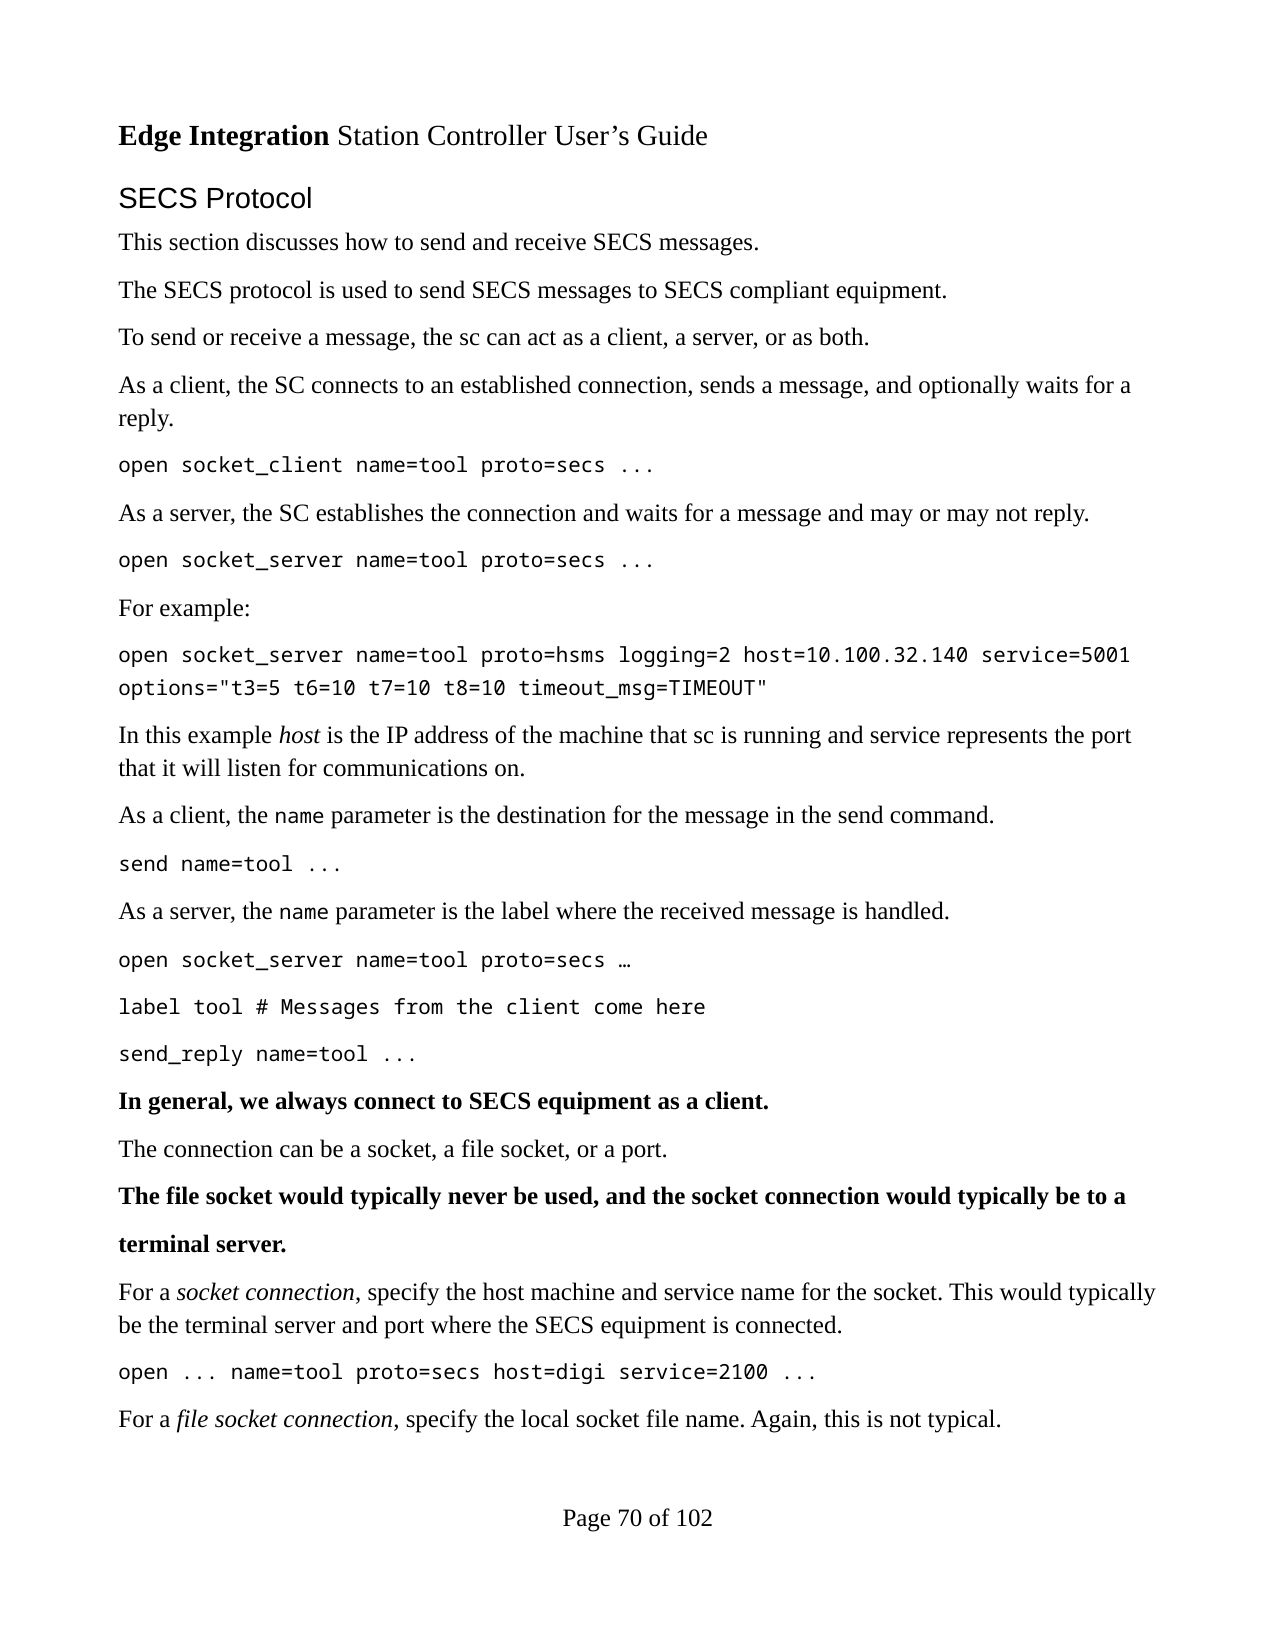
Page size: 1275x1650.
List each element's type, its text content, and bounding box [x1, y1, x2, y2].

text open socket_server name=tool proto=secs … [118, 945, 1157, 973]
text open socket_server name=tool proto=secs ... [118, 545, 1157, 574]
text For example: [118, 593, 1157, 621]
text send_reply name=tool ... [118, 1039, 1157, 1067]
text In general, we always connect to SECS equipment as a client. [118, 1086, 1157, 1115]
text To send or receive a message, the sc can act as a client, a server, or as both. [118, 322, 1157, 351]
text The connection can be a socket, a file socket, or a port. [118, 1134, 1157, 1163]
text open socket_server name=tool proto=hsms logging=2 host=10.100.32.140 service=5001 options="t3=5 t6=10 t7=10 t8=10 timeout_msg=TIMEOUT" [118, 640, 1157, 701]
text For a socket connection, specify the host machine and service name for the socket. This would typically be the terminal server and port where the SECS equipment is connected. [118, 1277, 1157, 1338]
text For a file socket connection, specify the local socket file name. Again, this is not typical. [118, 1404, 1157, 1433]
text The file socket would typically never be used, and the socket connection would typically be to a [118, 1181, 1157, 1210]
text The SECS protocol is used to send SECS messages to SECS compliant equipment. [118, 275, 1157, 303]
text As a server, the SC establishes the connection and waits for a message and may or may not reply. [118, 498, 1157, 527]
text open ... name=tool proto=secs host=digi service=2100 ... [118, 1357, 1157, 1386]
text label tool # Messages from the client come here [118, 992, 1157, 1020]
text open socket_client name=tool proto=secs ... [118, 451, 1157, 479]
text As a client, the name parameter is the destination for the message in the send command. [118, 801, 1157, 830]
subtitle SECS Protocol [118, 181, 1157, 215]
text terminal server. [118, 1229, 1157, 1258]
text As a client, the SC connects to an established connection, sends a message, and optionally waits for a reply. [118, 370, 1157, 432]
text As a server, the name parameter is the label where the received message is handled. [118, 896, 1157, 926]
text This section discusses how to send and receive SECS messages. [118, 227, 1157, 256]
text send name=tool ... [118, 849, 1157, 877]
text In this example host is the IP address of the machine that sc is running and service represents the port that it will listen for communications on. [118, 720, 1157, 782]
